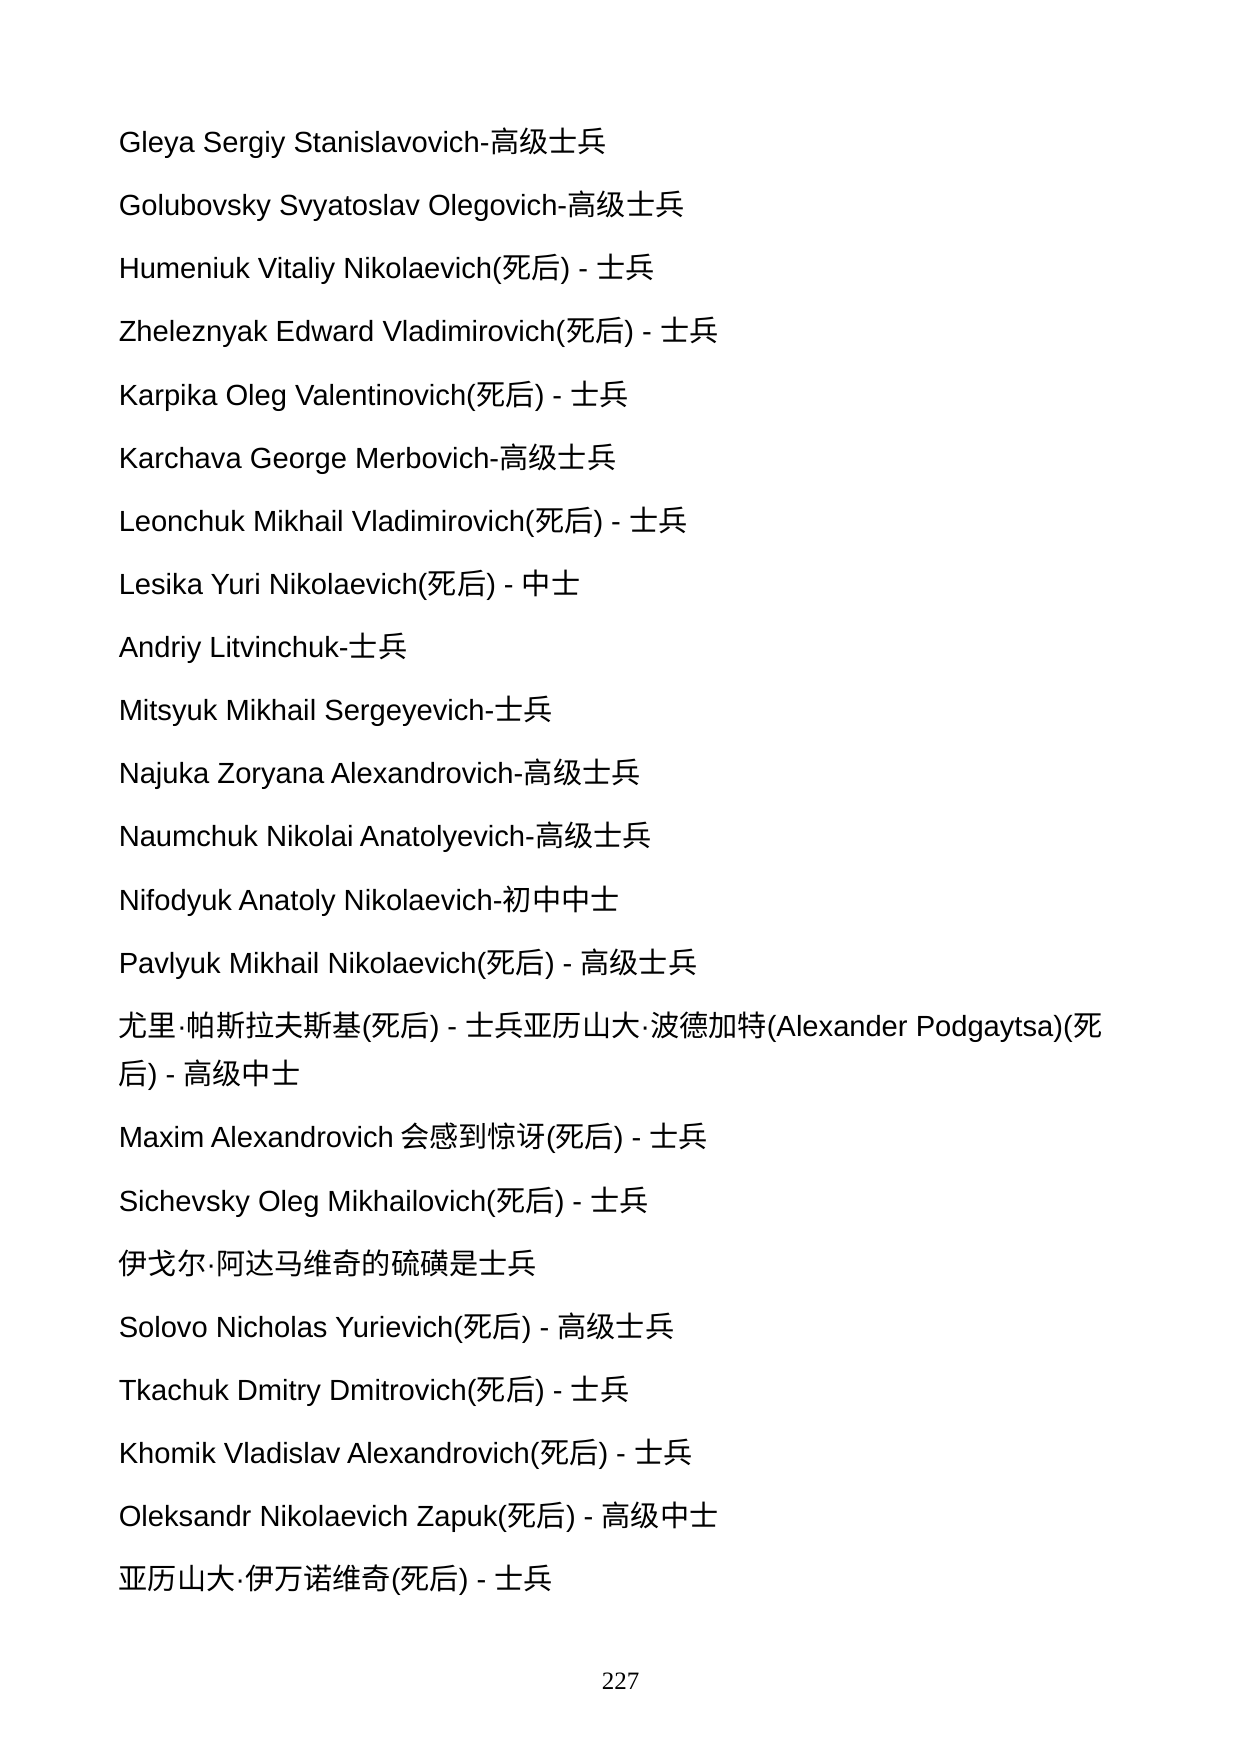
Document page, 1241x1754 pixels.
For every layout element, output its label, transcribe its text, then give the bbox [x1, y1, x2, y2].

text Najuka Zoryana Alexandrovich-高级士兵 [118, 750, 1122, 792]
text Golubovsky Svyatoslav Olegovich-高级士兵 [118, 182, 1122, 224]
text Karchava George Merbovich-高级士兵 [118, 434, 1122, 476]
text Lesika Yuri Nikolaevich(死后) - 中士 [118, 560, 1122, 603]
text Tkachuk Dmitry Dmitrovich(死后) - 士兵 [118, 1366, 1122, 1409]
text Mitsyuk Mikhail Sergeyevich-士兵 [118, 687, 1122, 729]
text 尤里·帕斯拉夫斯基(死后) - 士兵亚历山大·波德加特(Alexander Podgaytsa)(死后) - 高级中士 [118, 1002, 1122, 1093]
text Nifodyuk Anatoly Nikolaevich-初中中士 [118, 876, 1122, 918]
text 亚历山大·伊万诺维奇(死后) - 士兵 [118, 1556, 1122, 1598]
text Khomik Vladislav Alexandrovich(死后) - 士兵 [118, 1429, 1122, 1472]
text Humeniuk Vitaliy Nikolaevich(死后) - 士兵 [118, 245, 1122, 287]
text Sichevsky Oleg Mikhailovich(死后) - 士兵 [118, 1177, 1122, 1219]
text Maxim Alexandrovich会感到惊讶(死后) - 士兵 [118, 1114, 1122, 1156]
text 伊戈尔·阿达马维奇的硫磺是士兵 [118, 1240, 1122, 1282]
text Karpika Oleg Valentinovich(死后) - 士兵 [118, 371, 1122, 413]
text Andriy Litvinchuk-士兵 [118, 623, 1122, 666]
text Solovo Nicholas Yurievich(死后) - 高级士兵 [118, 1303, 1122, 1346]
text Leonchuk Mikhail Vladimirovich(死后) - 士兵 [118, 497, 1122, 539]
text Pavlyuk Mikhail Nikolaevich(死后) - 高级士兵 [118, 939, 1122, 981]
text Oleksandr Nikolaevich Zapuk(死后) - 高级中士 [118, 1493, 1122, 1535]
text Naumchuk Nikolai Anatolyevich-高级士兵 [118, 813, 1122, 855]
text Gleya Sergiy Stanislavovich-高级士兵 [118, 118, 1122, 161]
text Zheleznyak Edward Vladimirovich(死后) - 士兵 [118, 308, 1122, 350]
